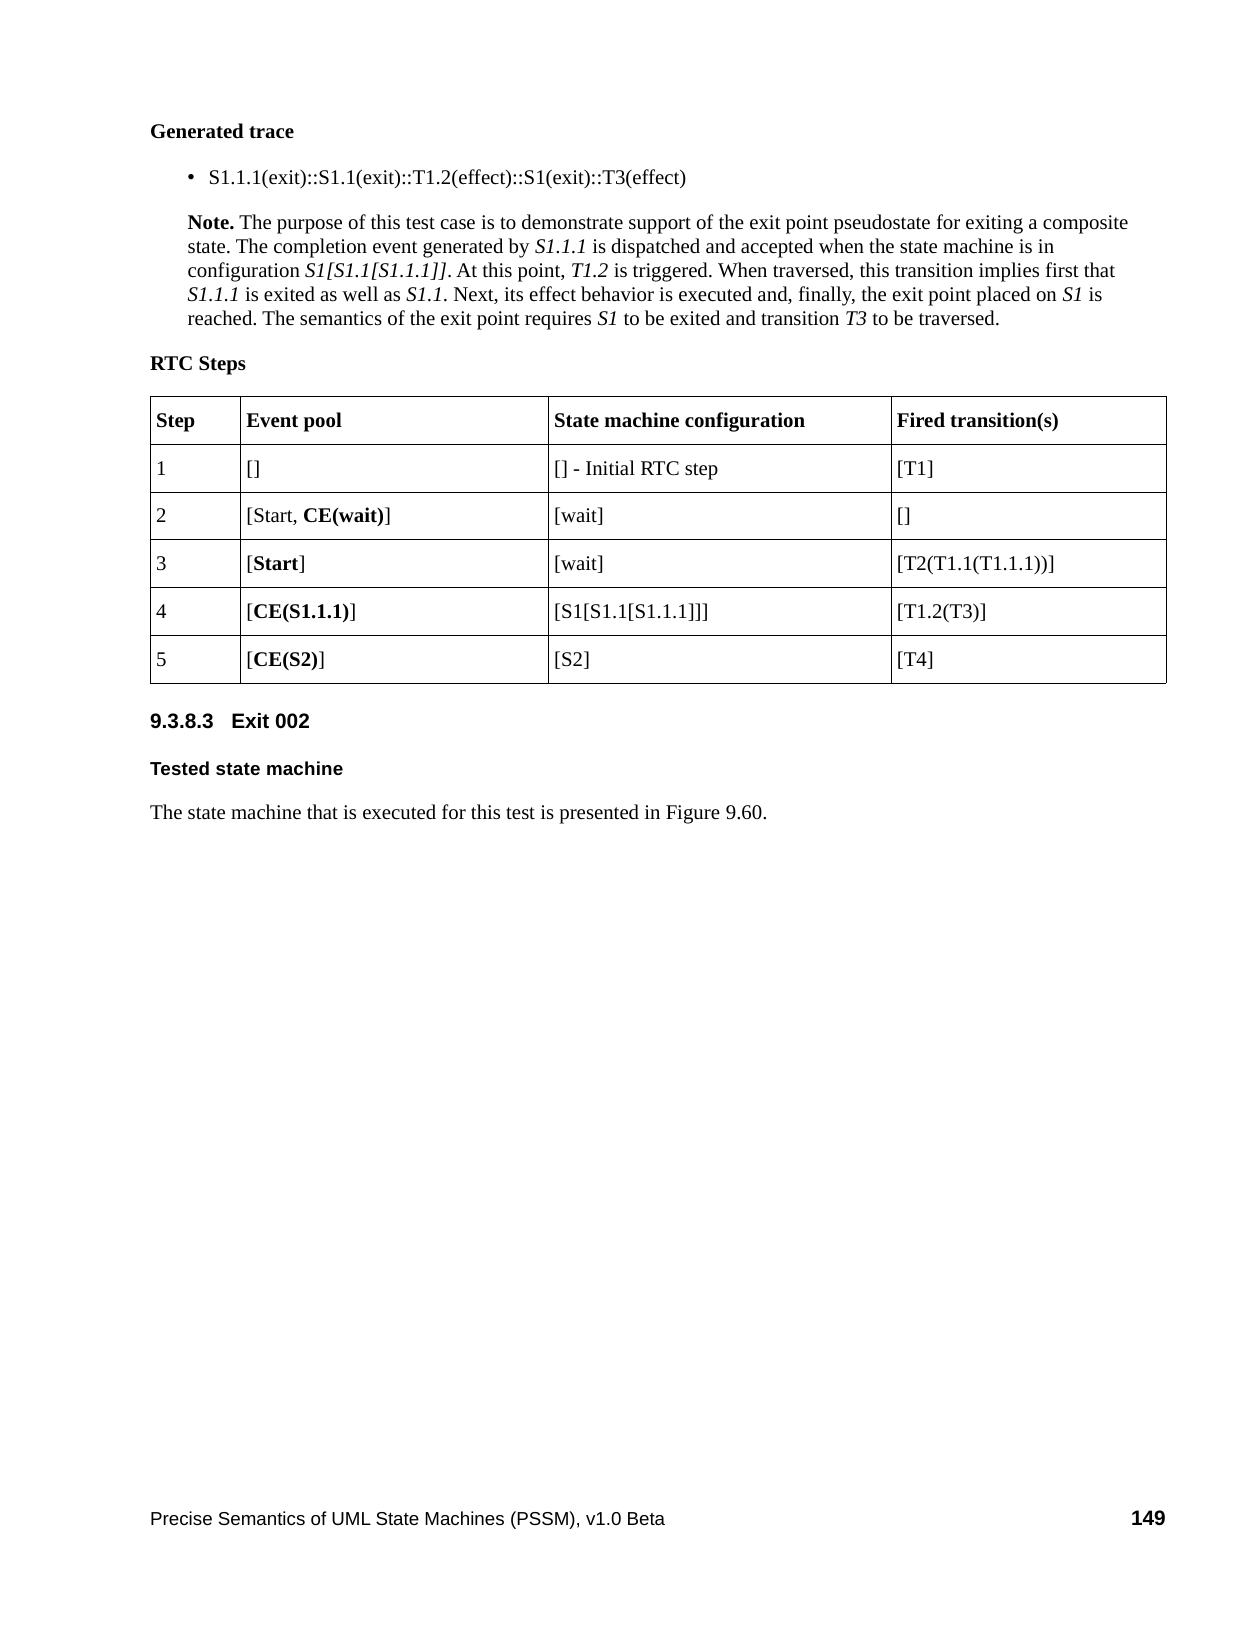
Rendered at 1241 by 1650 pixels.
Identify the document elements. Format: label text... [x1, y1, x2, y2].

table_cell [CE(S1.1.1)] [241, 588, 548, 635]
table_cell [S1[S1.1[S1.1.1]]] [549, 588, 891, 635]
subtitle Exit 002 [150, 707, 1166, 732]
table_header State machine configuration [549, 397, 891, 444]
subtitle Tested state machine [150, 757, 1166, 779]
table_cell [] [892, 493, 1166, 539]
table_cell [T1.2(T3)] [892, 588, 1166, 635]
table_header Fired transition(s) [892, 397, 1166, 444]
table_header Event pool [241, 397, 548, 444]
table_cell [T2(T1.1(T1.1.1))] [892, 540, 1166, 587]
table_cell 4 [151, 588, 240, 635]
table_cell [wait] [549, 493, 891, 539]
text The state machine that is executed for this test is presented in Figure 9.60. [150, 800, 1166, 824]
table_cell [] - Initial RTC step [549, 445, 891, 492]
table_cell [CE(S2)] [241, 636, 548, 682]
text RTC Steps [150, 351, 1166, 375]
table_cell 5 [151, 636, 240, 682]
table_cell [wait] [549, 540, 891, 587]
table_cell [Start, CE(wait)] [241, 493, 548, 539]
table_cell 1 [151, 445, 240, 492]
table_cell 3 [151, 540, 240, 587]
table_header Step [151, 397, 240, 444]
table_cell [T1] [892, 445, 1166, 492]
table_cell [Start] [241, 540, 548, 587]
table_cell [T4] [892, 636, 1166, 682]
table_cell 2 [151, 493, 240, 539]
table_cell [S2] [549, 636, 891, 682]
text Note. The purpose of this test case is to demonstrate support of the exit point pseudostate for exiting a composite state. The completion event generated by S1.1.1 is dispatched and accepted when the state machine is in configuration S1[S1.1[S1.1.1]]. At this point, T1.2 is triggered. When traversed, this transition implies first that S1.1.1 is exited as well as S1.1. Next, its effect behavior is executed and, finally, the exit point placed on S1 is reached. The semantics of the exit point requires S1 to be exited and transition T3 to be traversed. [187, 210, 1166, 330]
list S1.1.1(exit)::S1.1(exit)::T1.2(effect)::S1(exit)::T3(effect) [187, 164, 1166, 189]
table_cell [] [241, 445, 548, 492]
text Generated trace [150, 118, 1166, 143]
